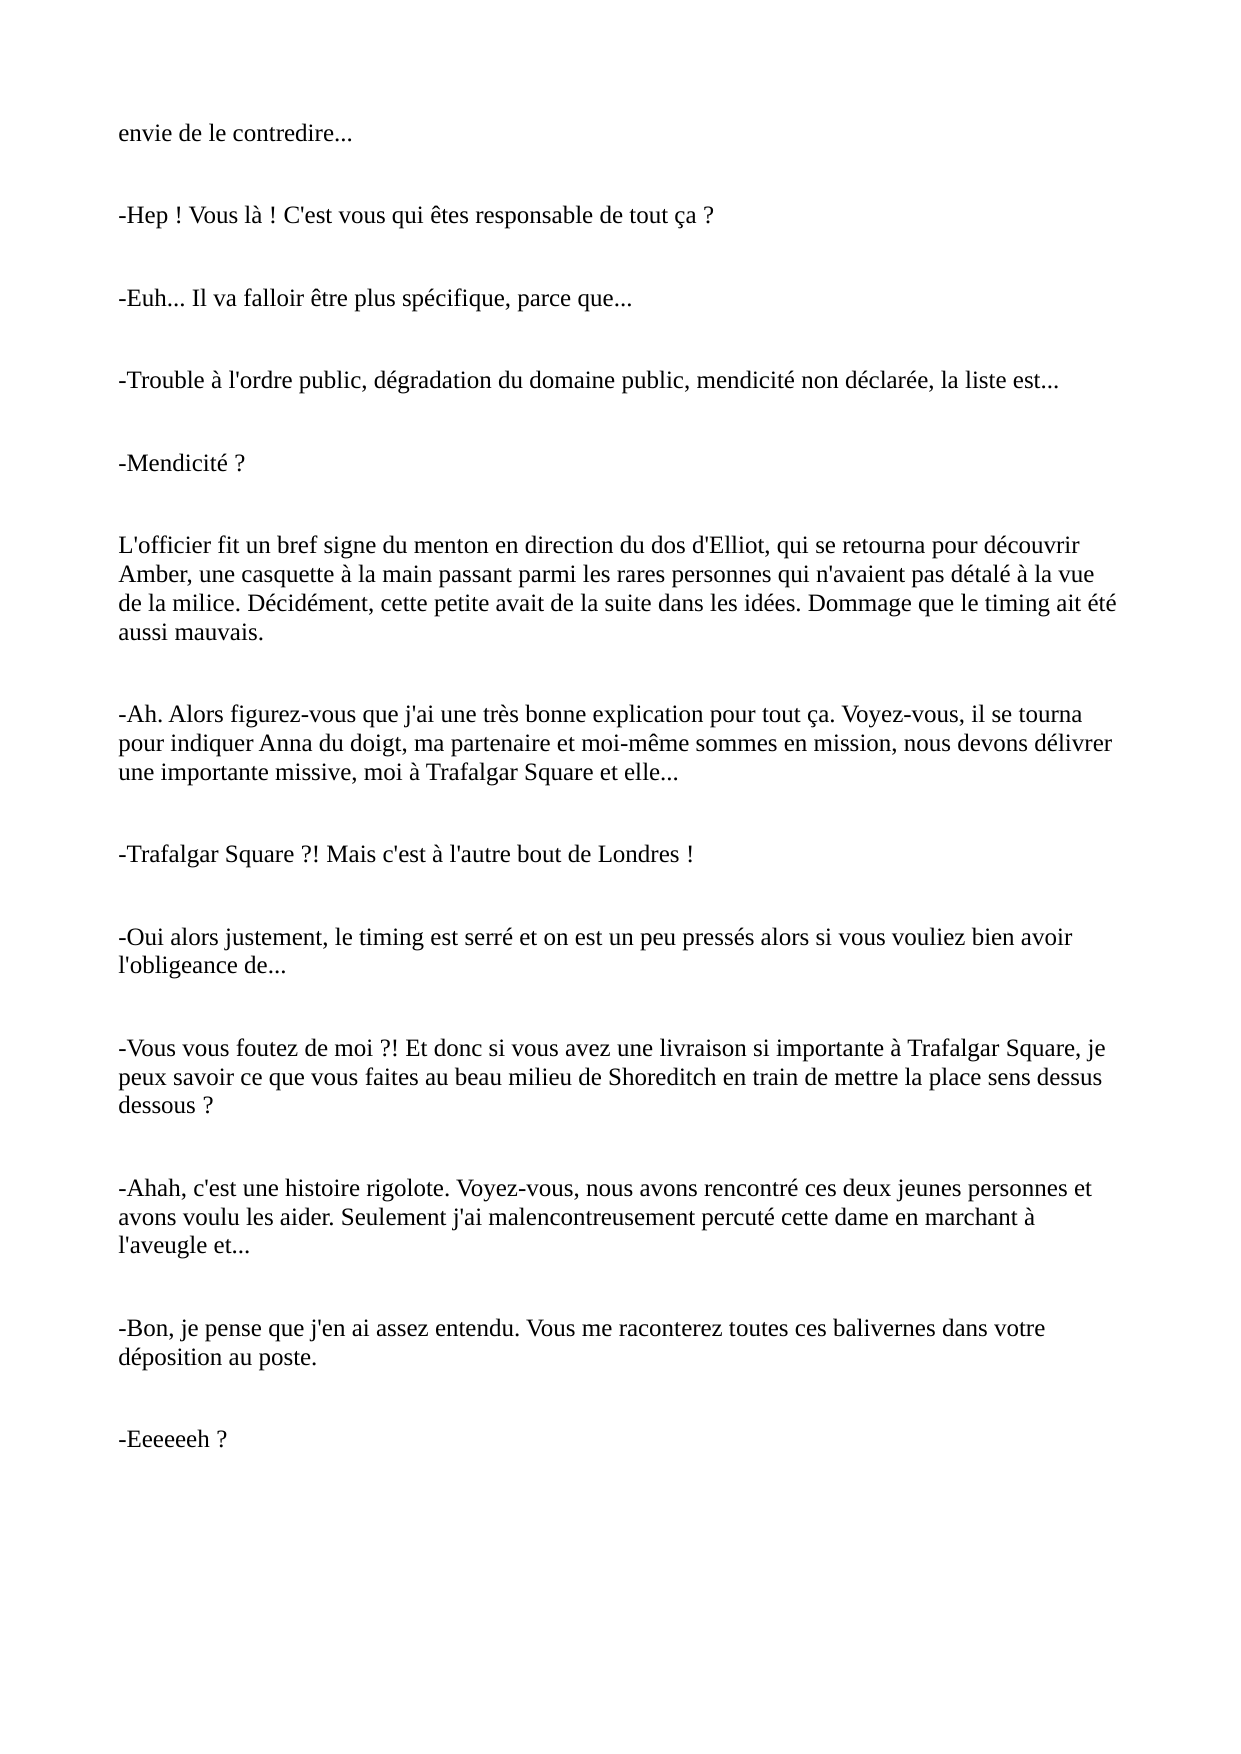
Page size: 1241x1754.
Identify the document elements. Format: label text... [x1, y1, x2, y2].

text -Vous vous foutez de moi ?! Et donc si vous avez une livraison si importante à Trafalgar Square, je peux savoir ce que vous faites au beau milieu de Shoreditch en train de mettre la place sens dessus dessous ? [118, 1033, 1122, 1119]
text L'officier fit un bref signe du menton en direction du dos d'Elliot, qui se retourna pour découvrir Amber, une casquette à la main passant parmi les rares personnes qui n'avaient pas détalé à la vue de la milice. Décidément, cette petite avait de la suite dans les idées. Dommage que le timing ait été aussi mauvais. [118, 531, 1122, 646]
text -Eeeeeeh ? [118, 1424, 1122, 1453]
text -Oui alors justement, le timing est serré et on est un peu pressés alors si vous vouliez bien avoir l'obligeance de... [118, 922, 1122, 979]
text -Bon, je pense que j'en ai assez entendu. Vous me raconterez toutes ces balivernes dans votre déposition au poste. [118, 1313, 1122, 1371]
text -Ah. Alors figurez-vous que j'ai une très bonne explication pour tout ça. Voyez-vous, il se tourna pour indiquer Anna du doigt, ma partenaire et moi-même sommes en mission, nous devons délivrer une importante missive, moi à Trafalgar Square et elle... [118, 699, 1122, 786]
text envie de le contredire... [118, 118, 1122, 147]
text -Mendicité ? [118, 448, 1122, 477]
text -Ahah, c'est une histoire rigolote. Voyez-vous, nous avons rencontré ces deux jeunes personnes et avons voulu les aider. Seulement j'ai malencontreusement percuté cette dame en marchant à l'aveugle et... [118, 1173, 1122, 1259]
text -Trouble à l'ordre public, dégradation du domaine public, mendicité non déclarée, la liste est... [118, 366, 1122, 394]
text -Euh... Il va falloir être plus spécifique, parce que... [118, 283, 1122, 312]
text -Hep ! Vous là ! C'est vous qui êtes responsable de tout ça ? [118, 201, 1122, 229]
text -Trafalgar Square ?! Mais c'est à l'autre bout de Londres ! [118, 839, 1122, 868]
